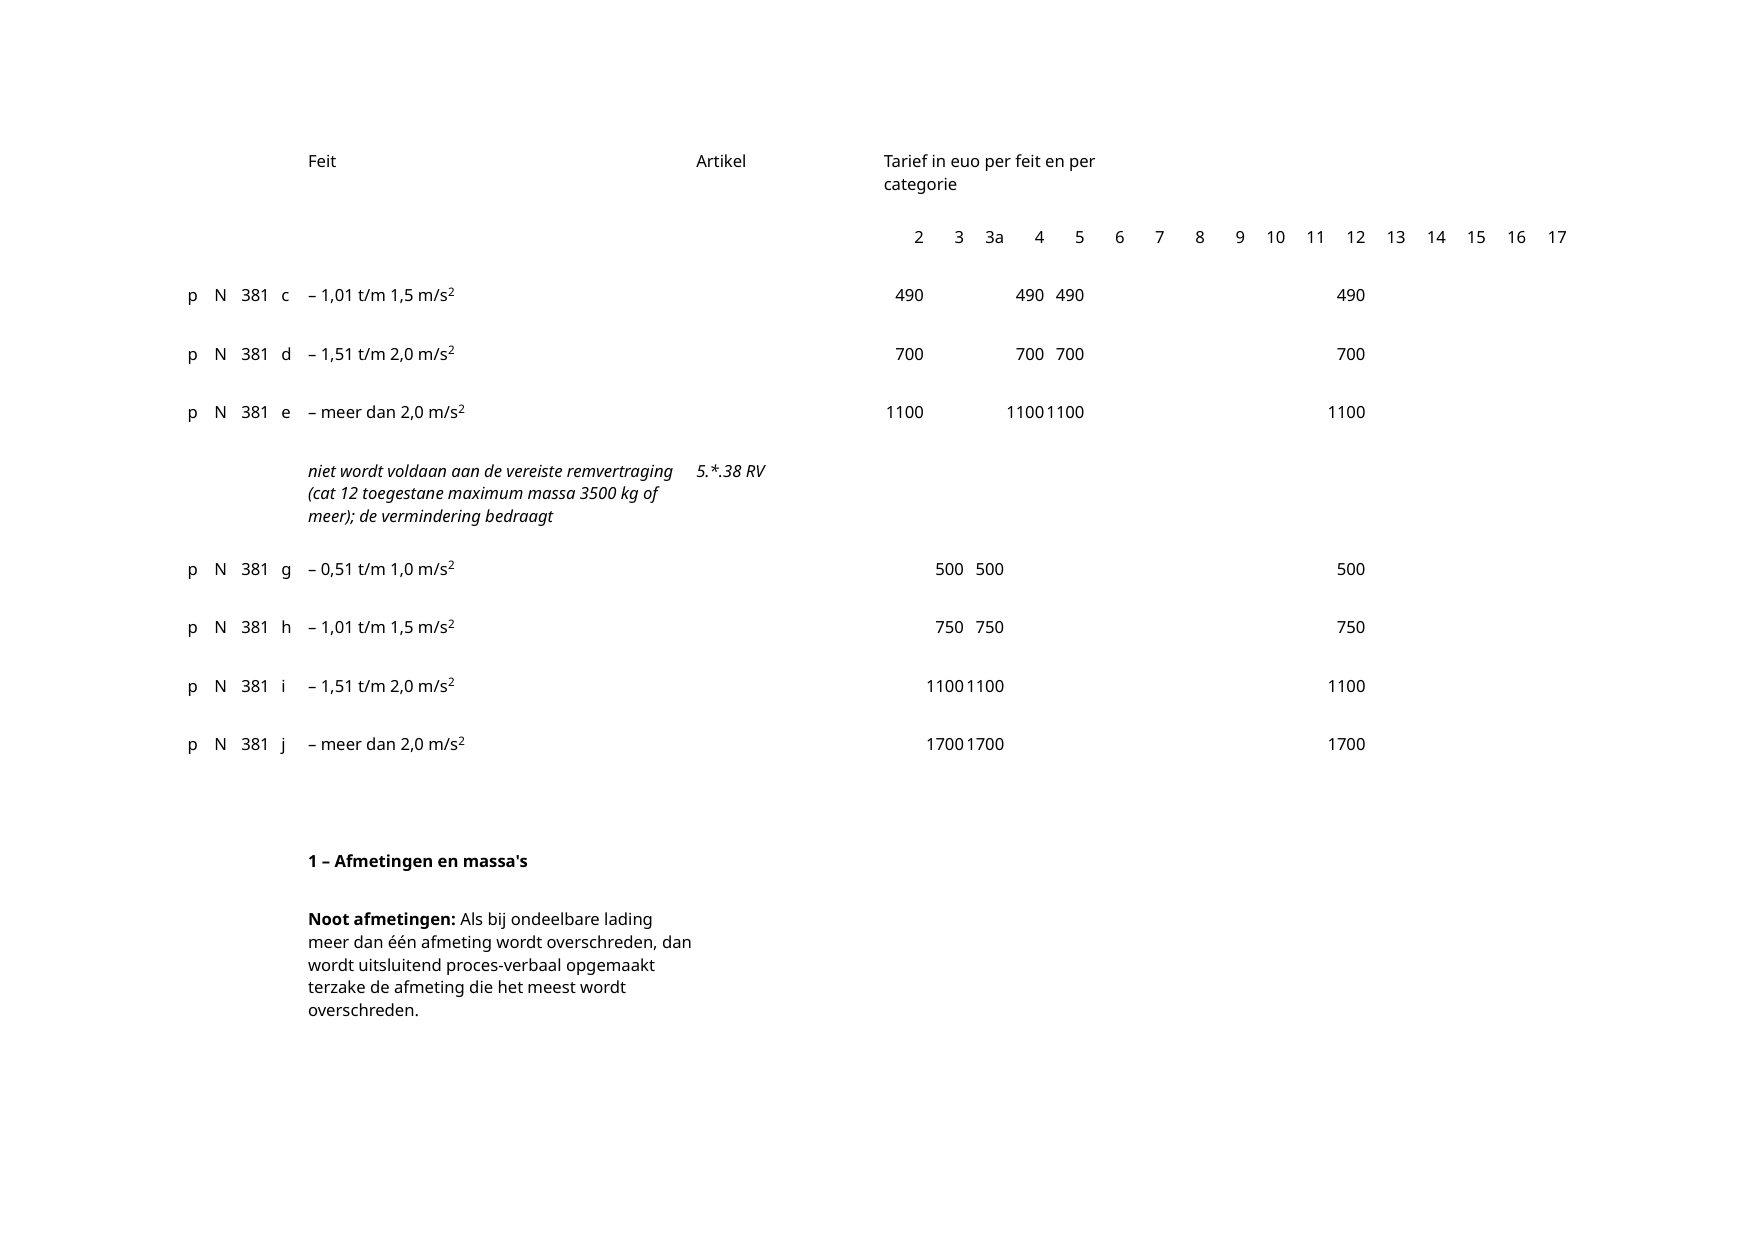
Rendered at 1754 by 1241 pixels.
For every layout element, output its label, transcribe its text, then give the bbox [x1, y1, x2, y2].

table_cell 750 [964, 616, 1004, 674]
table_header [1446, 150, 1486, 225]
table_cell [241, 225, 281, 284]
table_cell [1365, 557, 1405, 616]
table_cell j [281, 733, 308, 791]
table_cell 381 [241, 401, 281, 459]
table_cell e [281, 401, 308, 459]
table_cell [1165, 733, 1205, 791]
table_header [241, 150, 281, 225]
table_cell 381 [241, 674, 281, 733]
table_cell [1526, 733, 1566, 791]
table_header [188, 150, 214, 225]
table_cell [1285, 557, 1325, 616]
table_header [1325, 150, 1365, 225]
table_cell [964, 459, 1004, 557]
table_cell 7 [1124, 225, 1164, 284]
table_cell 490 [884, 284, 924, 342]
table_cell 490 [1325, 284, 1365, 342]
table_cell [188, 850, 214, 908]
table_cell [1165, 791, 1205, 849]
table_cell [1526, 459, 1566, 557]
table_cell [214, 850, 241, 908]
table_header [1285, 150, 1325, 225]
table_cell [214, 908, 241, 1051]
table_cell 1100 [884, 401, 924, 459]
table_cell [1285, 674, 1325, 733]
table_cell p [188, 733, 214, 791]
table_cell 381 [241, 284, 281, 342]
table_cell [1526, 674, 1566, 733]
table_cell [964, 401, 1004, 459]
table_cell [1124, 908, 1164, 1051]
table_cell [696, 616, 883, 674]
table_cell 1700 [964, 733, 1004, 791]
table_header [1526, 150, 1566, 225]
table_cell [1526, 908, 1566, 1051]
table_cell N [214, 342, 241, 401]
table_cell [1124, 342, 1164, 401]
table_cell [1365, 791, 1405, 849]
table_cell [1285, 401, 1325, 459]
table_cell [1084, 908, 1124, 1051]
table_cell [281, 850, 308, 908]
table_cell 500 [1325, 557, 1365, 616]
table_cell [1285, 791, 1325, 849]
table_cell [188, 791, 214, 849]
table_cell [1044, 850, 1084, 908]
table_cell [1004, 791, 1044, 849]
table_cell [1325, 791, 1365, 849]
table_header Artikel [696, 150, 883, 225]
table_cell N [214, 616, 241, 674]
table_cell c [281, 284, 308, 342]
table_cell [1084, 850, 1124, 908]
table_cell 750 [924, 616, 964, 674]
table_cell 5.*.38 RV [696, 459, 883, 557]
table_cell 750 [1325, 616, 1365, 674]
table_cell [1446, 284, 1486, 342]
table_cell [1446, 459, 1486, 557]
table_cell [1405, 850, 1446, 908]
table_cell 17 [1526, 225, 1566, 284]
table_cell [1124, 791, 1164, 849]
table_cell [1004, 557, 1044, 616]
table_cell 1100 [964, 674, 1004, 733]
table_cell [1325, 850, 1365, 908]
table_cell [1004, 908, 1044, 1051]
table_cell [1486, 733, 1526, 791]
table_cell [1365, 674, 1405, 733]
table_cell 1100 [1325, 401, 1365, 459]
table_cell 490 [1044, 284, 1084, 342]
table_cell [1084, 791, 1124, 849]
table_cell 9 [1205, 225, 1245, 284]
table_cell [308, 791, 696, 849]
table_cell – 0,51 t/m 1,0 m/s2 [308, 557, 696, 616]
table_cell [884, 733, 924, 791]
table_cell [696, 850, 883, 908]
table_cell 1100 [1325, 674, 1365, 733]
table_cell [1405, 342, 1446, 401]
table_cell [884, 616, 924, 674]
table_cell [1405, 401, 1446, 459]
table_cell [1004, 674, 1044, 733]
table_cell [1405, 459, 1446, 557]
table_cell g [281, 557, 308, 616]
table_header [1486, 150, 1526, 225]
table_cell [924, 401, 964, 459]
table_cell [1245, 791, 1285, 849]
table_cell i [281, 674, 308, 733]
table_cell [1486, 459, 1526, 557]
table_cell [1405, 284, 1446, 342]
table_cell [1405, 557, 1446, 616]
table_cell [1446, 908, 1486, 1051]
table_cell [1405, 908, 1446, 1051]
table_cell [1245, 557, 1285, 616]
table_cell [1245, 401, 1285, 459]
table_cell [1446, 850, 1486, 908]
table_cell [884, 674, 924, 733]
table_cell [1124, 674, 1164, 733]
table_cell [1205, 342, 1245, 401]
table_cell 500 [964, 557, 1004, 616]
table_cell [1084, 733, 1124, 791]
table_cell [1245, 850, 1285, 908]
table_cell [924, 342, 964, 401]
table_cell [281, 225, 308, 284]
table_cell [1084, 616, 1124, 674]
table_cell [1446, 616, 1486, 674]
table_cell [924, 791, 964, 849]
table_cell [241, 850, 281, 908]
table_cell [1486, 557, 1526, 616]
table_cell [281, 459, 308, 557]
table_cell [1285, 284, 1325, 342]
table_cell 3 [924, 225, 964, 284]
table_cell 1 – Afmetingen en massa's [308, 850, 696, 908]
table_cell [1325, 908, 1365, 1051]
table_cell [696, 791, 883, 849]
table_cell 15 [1446, 225, 1486, 284]
table_cell [696, 733, 883, 791]
table_cell [1285, 342, 1325, 401]
table_cell [884, 557, 924, 616]
table_cell – 1,01 t/m 1,5 m/s2 [308, 616, 696, 674]
table_cell 3a [964, 225, 1004, 284]
table_cell 1100 [1044, 401, 1084, 459]
table_cell – 1,01 t/m 1,5 m/s2 [308, 284, 696, 342]
table_cell [1044, 459, 1084, 557]
table_cell [1044, 616, 1084, 674]
table_cell 700 [1325, 342, 1365, 401]
table_cell [1084, 459, 1124, 557]
table_cell [1245, 342, 1285, 401]
table_cell [1285, 616, 1325, 674]
table_cell [1004, 459, 1044, 557]
table_cell [1365, 342, 1405, 401]
table_cell [1526, 342, 1566, 401]
table_cell p [188, 401, 214, 459]
table_cell [1446, 401, 1486, 459]
table_cell [1205, 791, 1245, 849]
table_header [1365, 150, 1405, 225]
table_cell [1044, 674, 1084, 733]
table_cell [1486, 674, 1526, 733]
table_cell [964, 284, 1004, 342]
table_cell [884, 908, 924, 1051]
table_cell [1004, 733, 1044, 791]
table_cell [1084, 401, 1124, 459]
table_cell [1365, 908, 1405, 1051]
table_cell [1245, 908, 1285, 1051]
table_cell [1084, 342, 1124, 401]
table_cell p [188, 674, 214, 733]
table_cell [696, 284, 883, 342]
table_cell – 1,51 t/m 2,0 m/s2 [308, 674, 696, 733]
table_cell 8 [1165, 225, 1205, 284]
table_cell [1446, 674, 1486, 733]
table_cell [1245, 284, 1285, 342]
table_cell [1486, 616, 1526, 674]
table_cell 700 [1044, 342, 1084, 401]
table_cell [964, 791, 1004, 849]
table_cell [1165, 850, 1205, 908]
table_cell [1124, 557, 1164, 616]
table_cell [1044, 733, 1084, 791]
table_cell 16 [1486, 225, 1526, 284]
table_cell [1044, 791, 1084, 849]
table_cell [1526, 850, 1566, 908]
table_cell [1526, 284, 1566, 342]
table_cell [188, 225, 214, 284]
table_cell [1446, 791, 1486, 849]
table_cell [241, 908, 281, 1051]
table_cell [1124, 401, 1164, 459]
table_cell [1165, 908, 1205, 1051]
table_cell [1205, 616, 1245, 674]
table_cell 1100 [1004, 401, 1044, 459]
table_cell – meer dan 2,0 m/s2 [308, 401, 696, 459]
table_cell [1205, 557, 1245, 616]
table_header Tarief in euo per feit en per categorie [884, 150, 1164, 225]
table_header [281, 150, 308, 225]
table_cell [1124, 459, 1164, 557]
table_cell [1446, 342, 1486, 401]
table_cell N [214, 733, 241, 791]
table_cell [241, 791, 281, 849]
table_cell 14 [1405, 225, 1446, 284]
table_header [214, 150, 241, 225]
table_header [1205, 150, 1245, 225]
table_cell 700 [1004, 342, 1044, 401]
table_cell [1084, 557, 1124, 616]
table_cell [1165, 342, 1205, 401]
table_cell 13 [1365, 225, 1405, 284]
table_cell [1446, 557, 1486, 616]
table_cell [1285, 908, 1325, 1051]
table_cell 381 [241, 342, 281, 401]
table_cell [1405, 733, 1446, 791]
table_cell [1124, 616, 1164, 674]
table_cell [964, 342, 1004, 401]
table_cell p [188, 557, 214, 616]
table_cell [1205, 459, 1245, 557]
table_cell 5 [1044, 225, 1084, 284]
table_cell [1526, 557, 1566, 616]
table_cell [1405, 674, 1446, 733]
table_cell niet wordt voldaan aan de vereiste remvertraging (cat 12 toegestane maximum massa 3500 kg of meer); de vermindering bedraagt [308, 459, 696, 557]
table_cell [1165, 557, 1205, 616]
table_cell [1165, 674, 1205, 733]
table_cell 11 [1285, 225, 1325, 284]
table_header [1405, 150, 1446, 225]
table_cell [1165, 284, 1205, 342]
table_cell [1365, 284, 1405, 342]
table_cell [1526, 401, 1566, 459]
table_cell [1285, 850, 1325, 908]
table_cell [696, 674, 883, 733]
table_cell [1245, 616, 1285, 674]
table_cell [1486, 791, 1526, 849]
table_cell [924, 908, 964, 1051]
table_cell p [188, 284, 214, 342]
table_cell [1205, 401, 1245, 459]
table_cell 4 [1004, 225, 1044, 284]
table_cell 500 [924, 557, 964, 616]
table_cell [884, 459, 924, 557]
table_cell 381 [241, 557, 281, 616]
table_cell – meer dan 2,0 m/s2 [308, 733, 696, 791]
table_cell [1205, 674, 1245, 733]
table_cell [1245, 459, 1285, 557]
table_cell d [281, 342, 308, 401]
table_cell [884, 791, 924, 849]
table_cell [1285, 459, 1325, 557]
table_cell [1365, 459, 1405, 557]
table_cell [1446, 733, 1486, 791]
table_header [1245, 150, 1285, 225]
table_cell N [214, 557, 241, 616]
table_cell [1124, 284, 1164, 342]
table_cell [1165, 459, 1205, 557]
table_cell 2 [884, 225, 924, 284]
table_cell 10 [1245, 225, 1285, 284]
table_cell Noot afmetingen: Als bij ondeelbare lading meer dan één afmeting wordt overschreden, dan wordt uitsluitend proces-verbaal opgemaakt terzake de afmeting die het meest wordt overschreden. [308, 908, 696, 1051]
table_cell [281, 791, 308, 849]
table_cell [1325, 459, 1365, 557]
table_cell p [188, 616, 214, 674]
table_cell 6 [1084, 225, 1124, 284]
table_cell N [214, 674, 241, 733]
table_cell [964, 850, 1004, 908]
table_cell [1486, 401, 1526, 459]
table_cell [1165, 616, 1205, 674]
table_cell [1124, 733, 1164, 791]
table_cell [1526, 791, 1566, 849]
table_cell [1245, 733, 1285, 791]
table_cell [696, 225, 883, 284]
table_cell [308, 225, 696, 284]
table_cell [924, 459, 964, 557]
table_cell [1526, 616, 1566, 674]
table_cell [1365, 616, 1405, 674]
table_cell [1365, 401, 1405, 459]
table_cell [1486, 284, 1526, 342]
table_cell 1700 [1325, 733, 1365, 791]
table_cell [924, 284, 964, 342]
table_cell [1084, 674, 1124, 733]
table_cell h [281, 616, 308, 674]
table_cell [696, 342, 883, 401]
table_cell [1486, 908, 1526, 1051]
table_cell p [188, 342, 214, 401]
table_cell 1100 [924, 674, 964, 733]
table_cell [188, 908, 214, 1051]
table_cell [1285, 733, 1325, 791]
table_cell [1245, 674, 1285, 733]
table_cell [1405, 616, 1446, 674]
table_cell [964, 908, 1004, 1051]
table_cell [1205, 284, 1245, 342]
table_cell [1124, 850, 1164, 908]
table_cell [1486, 342, 1526, 401]
table_cell [281, 908, 308, 1051]
table_cell [1405, 791, 1446, 849]
table_cell [1205, 908, 1245, 1051]
table_header [1165, 150, 1205, 225]
table_cell [1365, 850, 1405, 908]
table_cell [1165, 401, 1205, 459]
table_cell [1004, 850, 1044, 908]
table_cell [188, 459, 214, 557]
table_cell [214, 225, 241, 284]
table_cell [696, 557, 883, 616]
table_cell 12 [1325, 225, 1365, 284]
table_cell 381 [241, 616, 281, 674]
table_cell [1365, 733, 1405, 791]
table_cell [214, 791, 241, 849]
table_cell [1205, 850, 1245, 908]
table_cell [241, 459, 281, 557]
table_cell 381 [241, 733, 281, 791]
table_cell [924, 850, 964, 908]
table_cell N [214, 284, 241, 342]
table_cell [1044, 557, 1084, 616]
table_cell [1205, 733, 1245, 791]
table_cell 1700 [924, 733, 964, 791]
table_cell – 1,51 t/m 2,0 m/s2 [308, 342, 696, 401]
table_cell [1044, 908, 1084, 1051]
table_cell [1004, 616, 1044, 674]
table_cell [1486, 850, 1526, 908]
table_cell 490 [1004, 284, 1044, 342]
table_header Feit [308, 150, 696, 225]
table_cell [1084, 284, 1124, 342]
table_cell N [214, 401, 241, 459]
table_cell [214, 459, 241, 557]
table_cell [696, 401, 883, 459]
table_cell [884, 850, 924, 908]
table_cell 700 [884, 342, 924, 401]
table_cell [696, 908, 883, 1051]
